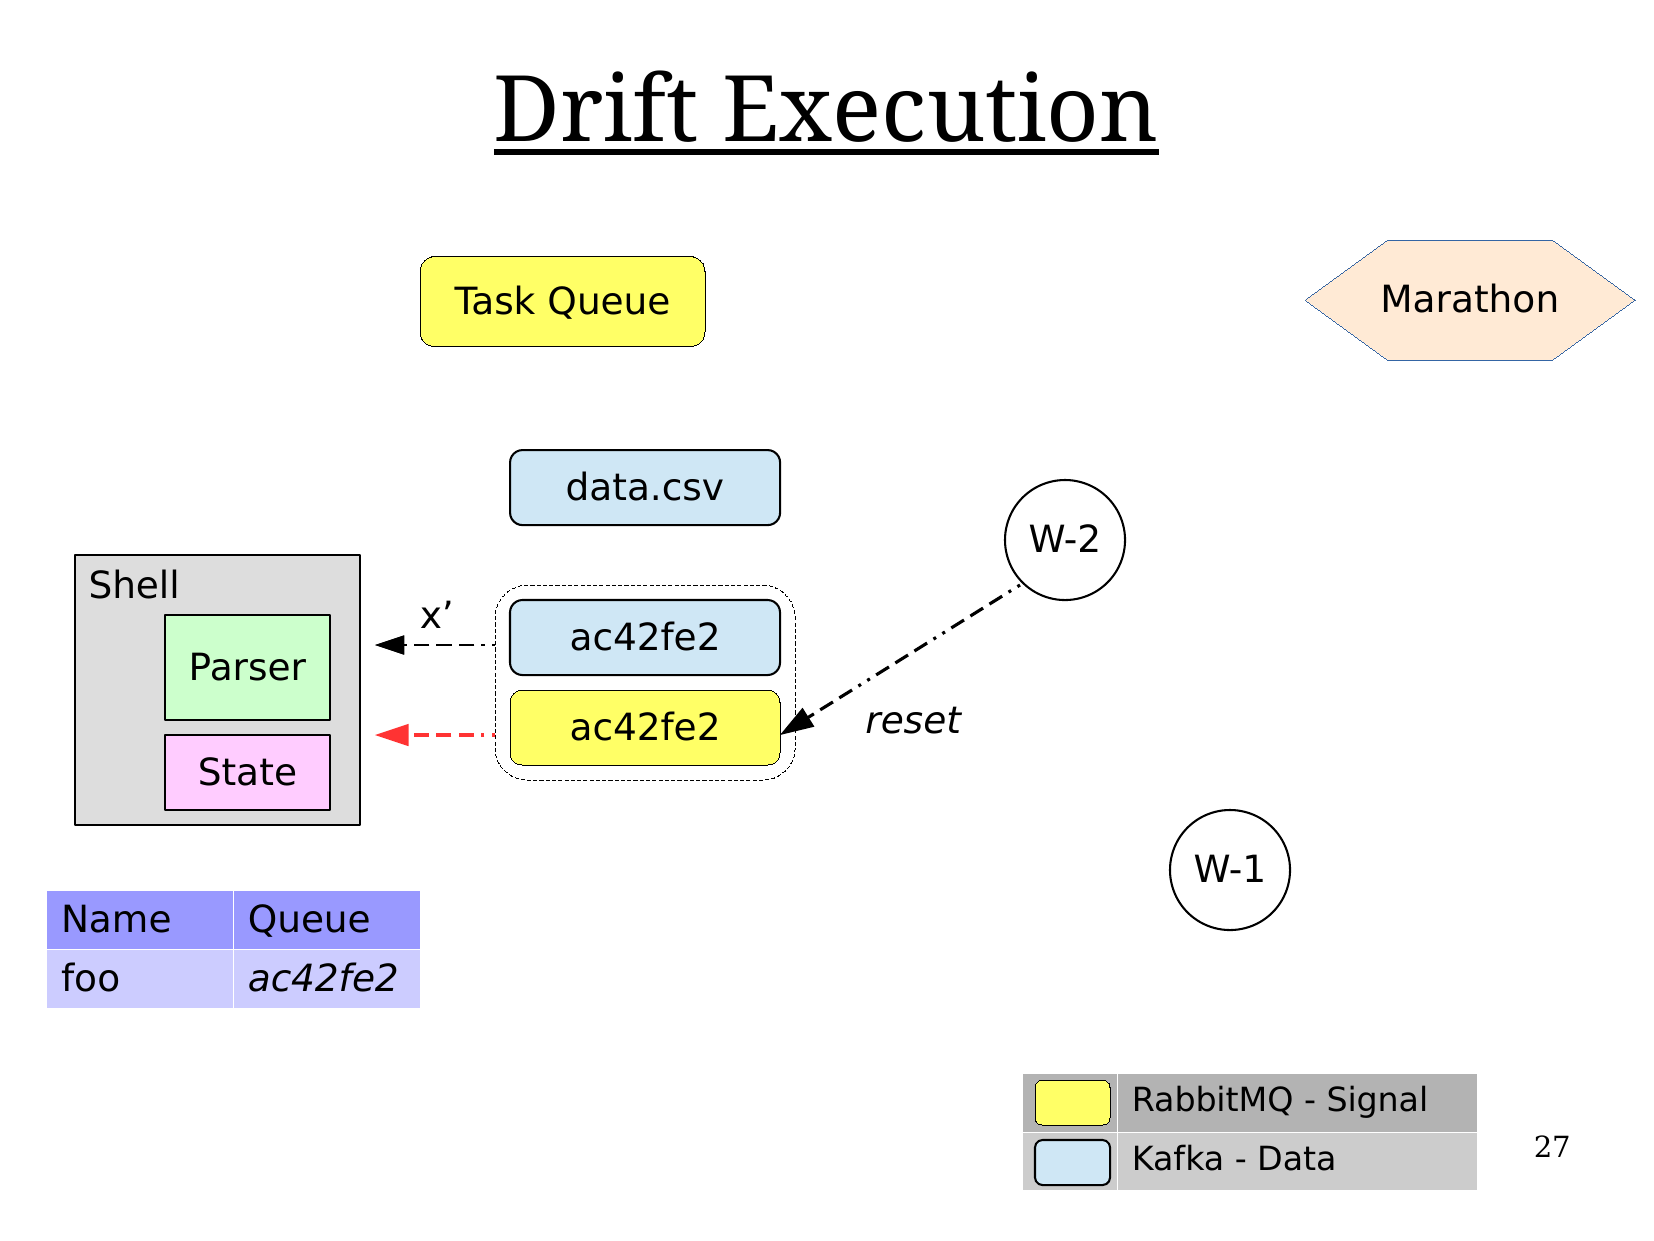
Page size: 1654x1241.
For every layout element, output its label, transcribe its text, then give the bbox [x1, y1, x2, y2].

table_header Name [47, 891, 233, 949]
table_cell Kafka - Data [1118, 1133, 1477, 1190]
table_header Queue [234, 891, 420, 949]
table_cell [1023, 1133, 1117, 1190]
text_box [1035, 1140, 1111, 1186]
title Drift Execution [82, 2, 1571, 211]
table_cell ac42fe2 [234, 950, 420, 1008]
text_box x’ [405, 586, 469, 646]
text_box W-1 [1170, 810, 1291, 931]
text_box [1035, 1080, 1111, 1126]
text_box data.csv [510, 450, 781, 526]
text_box Marathon [1305, 240, 1636, 361]
table_header RabbitMQ - Signal [1118, 1074, 1477, 1132]
text_box reset [850, 691, 977, 751]
text_box State [165, 735, 331, 811]
text_box Task Queue [420, 256, 706, 347]
text_box Parser [165, 615, 331, 721]
table_cell foo [47, 950, 233, 1008]
text_box W-2 [1005, 480, 1126, 601]
table_header [1023, 1074, 1117, 1132]
text_box Shell [73, 556, 196, 616]
text_box [75, 555, 361, 826]
text_box [495, 585, 796, 781]
